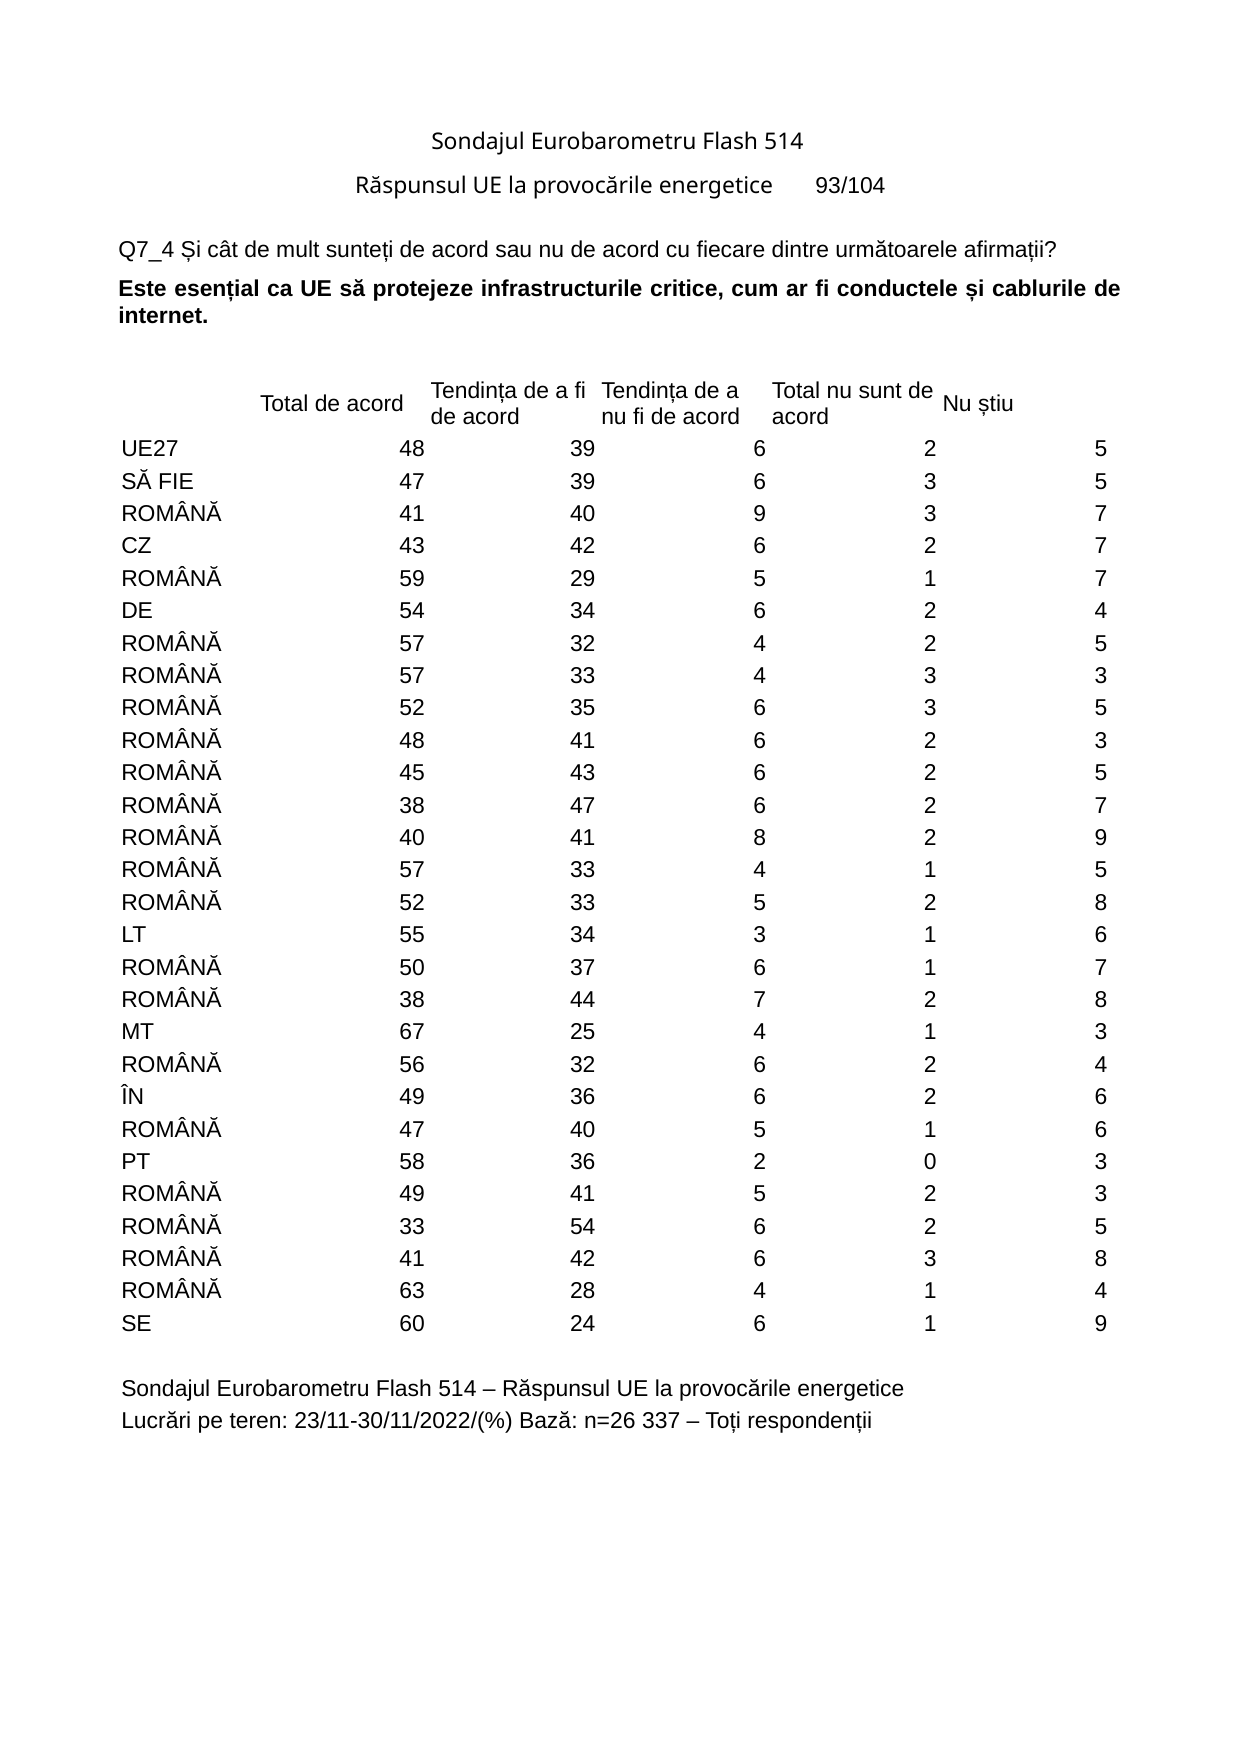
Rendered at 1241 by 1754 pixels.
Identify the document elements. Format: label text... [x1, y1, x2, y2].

table_cell 40 [428, 497, 598, 529]
table_cell 6 [939, 918, 1110, 951]
table_cell 1 [769, 951, 939, 983]
table_cell ROMÂNĂ [118, 951, 257, 983]
table_cell 1 [769, 562, 939, 594]
table_cell 7 [939, 497, 1110, 529]
table_cell 43 [428, 756, 598, 788]
table_cell 6 [598, 951, 769, 983]
text Este esențial ca UE să protejeze infrastructurile critice, cum ar fi conductele și cablurile de internet. [118, 275, 1122, 328]
table_cell 45 [257, 756, 427, 788]
table_cell 5 [939, 853, 1110, 886]
table_header Total nu sunt de acord [769, 374, 939, 432]
table_cell 9 [598, 497, 769, 529]
table_cell 29 [428, 562, 598, 594]
table_cell 8 [939, 1242, 1110, 1274]
table_cell 5 [598, 1113, 769, 1145]
table_cell 41 [428, 1177, 598, 1210]
table_cell ROMÂNĂ [118, 821, 257, 853]
table_cell 5 [939, 756, 1110, 788]
table_header Tendința de a nu fi de acord [598, 374, 769, 432]
table_cell 25 [428, 1015, 598, 1048]
table_cell [769, 1339, 939, 1372]
table_cell LT [118, 918, 257, 951]
table_cell 33 [428, 886, 598, 918]
table_cell 1 [769, 853, 939, 886]
table_cell 40 [257, 821, 427, 853]
table_cell SE [118, 1307, 257, 1339]
text Q7_4 Și cât de mult sunteți de acord sau nu de acord cu fiecare dintre următoarele afirmații? [118, 236, 1122, 262]
table_header Nu știu [939, 374, 1110, 432]
table_cell 4 [598, 1015, 769, 1048]
table_cell 7 [939, 951, 1110, 983]
table_cell 6 [598, 691, 769, 724]
table_cell [257, 1339, 427, 1372]
table_cell 6 [939, 1113, 1110, 1145]
table_cell 8 [939, 983, 1110, 1015]
table_cell ROMÂNĂ [118, 1242, 257, 1274]
table_cell ÎN [118, 1080, 257, 1112]
table_cell 6 [939, 1080, 1110, 1112]
table_cell 2 [769, 983, 939, 1015]
table_cell 8 [598, 821, 769, 853]
table_cell 6 [598, 756, 769, 788]
table_cell DE [118, 594, 257, 627]
table_cell 33 [257, 1210, 427, 1242]
table_cell [598, 1339, 769, 1372]
table_cell ROMÂNĂ [118, 1177, 257, 1210]
table_cell 34 [428, 594, 598, 627]
table_cell 4 [598, 659, 769, 691]
table_cell 6 [598, 594, 769, 627]
table_cell 33 [428, 659, 598, 691]
table_cell 63 [257, 1275, 427, 1307]
table_cell 1 [769, 1113, 939, 1145]
table_cell [118, 1339, 257, 1372]
table_cell ROMÂNĂ [118, 1275, 257, 1307]
table_cell 3 [769, 659, 939, 691]
table_cell 3 [939, 659, 1110, 691]
table_cell 7 [598, 983, 769, 1015]
table_header Tendința de a fi de acord [428, 374, 598, 432]
table_cell 2 [769, 886, 939, 918]
table_cell 2 [769, 1210, 939, 1242]
table_cell 5 [598, 886, 769, 918]
table_cell 47 [257, 465, 427, 497]
table_cell 6 [598, 1307, 769, 1339]
table_cell ROMÂNĂ [118, 691, 257, 724]
table_cell [939, 1339, 1110, 1372]
table_cell 6 [598, 724, 769, 756]
table_cell 41 [428, 724, 598, 756]
table_cell ROMÂNĂ [118, 1113, 257, 1145]
table_cell 50 [257, 951, 427, 983]
table_cell 2 [769, 821, 939, 853]
table_cell 60 [257, 1307, 427, 1339]
table_cell ROMÂNĂ [118, 886, 257, 918]
table_cell PT [118, 1145, 257, 1177]
table_cell 4 [598, 627, 769, 659]
table_cell 37 [428, 951, 598, 983]
table_cell 3 [939, 1145, 1110, 1177]
table_cell ROMÂNĂ [118, 724, 257, 756]
table_cell 9 [939, 1307, 1110, 1339]
table_cell 4 [939, 594, 1110, 627]
table_cell 38 [257, 983, 427, 1015]
table_cell ROMÂNĂ [118, 1210, 257, 1242]
table_cell 6 [598, 465, 769, 497]
table_cell 1 [769, 1275, 939, 1307]
table_cell 57 [257, 659, 427, 691]
table_cell 32 [428, 627, 598, 659]
table_cell 6 [598, 789, 769, 821]
table_cell 34 [428, 918, 598, 951]
table_cell ROMÂNĂ [118, 983, 257, 1015]
table_cell 48 [257, 432, 427, 464]
table_cell 9 [939, 821, 1110, 853]
table_cell SĂ FIE [118, 465, 257, 497]
table_cell 6 [598, 1048, 769, 1080]
table_cell [428, 1339, 598, 1372]
table_cell 6 [598, 1242, 769, 1274]
table_cell 7 [939, 789, 1110, 821]
table_cell 54 [257, 594, 427, 627]
table_cell 57 [257, 627, 427, 659]
table_cell ROMÂNĂ [118, 853, 257, 886]
table_cell 0 [769, 1145, 939, 1177]
table_cell 36 [428, 1145, 598, 1177]
table_cell Sondajul Eurobarometru Flash 514 – Răspunsul UE la provocările energetice [118, 1372, 1110, 1404]
table_cell UE27 [118, 432, 257, 464]
table_cell Lucrări pe teren: 23/11-30/11/2022/(%) Bază: n=26 337 – Toți respondenții [118, 1404, 1110, 1436]
table_cell 42 [428, 529, 598, 562]
table_cell 3 [769, 465, 939, 497]
table_cell 2 [769, 627, 939, 659]
table_cell 36 [428, 1080, 598, 1112]
table_cell 33 [428, 853, 598, 886]
table_cell 4 [598, 853, 769, 886]
table_cell 48 [257, 724, 427, 756]
table_cell 4 [939, 1048, 1110, 1080]
table_cell 47 [257, 1113, 427, 1145]
table_cell 42 [428, 1242, 598, 1274]
table_cell 57 [257, 853, 427, 886]
table_cell 4 [598, 1275, 769, 1307]
table_cell 5 [598, 562, 769, 594]
table_cell 2 [769, 1048, 939, 1080]
table_cell 3 [939, 1177, 1110, 1210]
table_cell 41 [428, 821, 598, 853]
table_cell 8 [939, 886, 1110, 918]
table_cell 38 [257, 789, 427, 821]
table_cell 2 [769, 1177, 939, 1210]
table_cell 47 [428, 789, 598, 821]
table_cell 6 [598, 529, 769, 562]
table_header Total de acord [257, 374, 427, 432]
table_cell 5 [939, 1210, 1110, 1242]
table_cell ROMÂNĂ [118, 497, 257, 529]
table_cell 39 [428, 465, 598, 497]
table_cell 7 [939, 562, 1110, 594]
table_cell 3 [769, 691, 939, 724]
table_cell 6 [598, 1080, 769, 1112]
table_cell 35 [428, 691, 598, 724]
table_cell 1 [769, 1307, 939, 1339]
table_cell 54 [428, 1210, 598, 1242]
table_cell 3 [939, 724, 1110, 756]
table_cell 2 [769, 789, 939, 821]
table_cell 2 [598, 1145, 769, 1177]
table_cell MT [118, 1015, 257, 1048]
table_cell ROMÂNĂ [118, 659, 257, 691]
table_cell 3 [939, 1015, 1110, 1048]
table_cell 52 [257, 691, 427, 724]
table_cell 5 [598, 1177, 769, 1210]
table_cell 2 [769, 756, 939, 788]
table_cell ROMÂNĂ [118, 562, 257, 594]
table_cell 56 [257, 1048, 427, 1080]
table_cell 55 [257, 918, 427, 951]
table_cell ROMÂNĂ [118, 1048, 257, 1080]
table_cell 41 [257, 497, 427, 529]
table_cell 58 [257, 1145, 427, 1177]
table_cell 1 [769, 918, 939, 951]
table_cell CZ [118, 529, 257, 562]
table_cell 40 [428, 1113, 598, 1145]
table_cell 39 [428, 432, 598, 464]
table_cell 44 [428, 983, 598, 1015]
table_cell 1 [769, 1015, 939, 1048]
table_header [118, 374, 257, 432]
table_cell 43 [257, 529, 427, 562]
table_cell 52 [257, 886, 427, 918]
table_cell 41 [257, 1242, 427, 1274]
table_cell 2 [769, 1080, 939, 1112]
table_cell 49 [257, 1177, 427, 1210]
table_cell 5 [939, 465, 1110, 497]
table_cell 2 [769, 432, 939, 464]
table_cell 6 [598, 432, 769, 464]
table_cell ROMÂNĂ [118, 627, 257, 659]
table_cell 5 [939, 627, 1110, 659]
table_cell 24 [428, 1307, 598, 1339]
table_cell 59 [257, 562, 427, 594]
table_cell ROMÂNĂ [118, 789, 257, 821]
table_cell 32 [428, 1048, 598, 1080]
table_cell 3 [769, 1242, 939, 1274]
table_cell 7 [939, 529, 1110, 562]
table_cell 6 [598, 1210, 769, 1242]
table_cell 3 [598, 918, 769, 951]
table_cell 67 [257, 1015, 427, 1048]
table_cell 28 [428, 1275, 598, 1307]
table_cell 5 [939, 432, 1110, 464]
table_cell 49 [257, 1080, 427, 1112]
table_cell 3 [769, 497, 939, 529]
table_cell 2 [769, 529, 939, 562]
table_cell 2 [769, 724, 939, 756]
table_cell 2 [769, 594, 939, 627]
table_cell ROMÂNĂ [118, 756, 257, 788]
table_cell 5 [939, 691, 1110, 724]
table_cell 4 [939, 1275, 1110, 1307]
